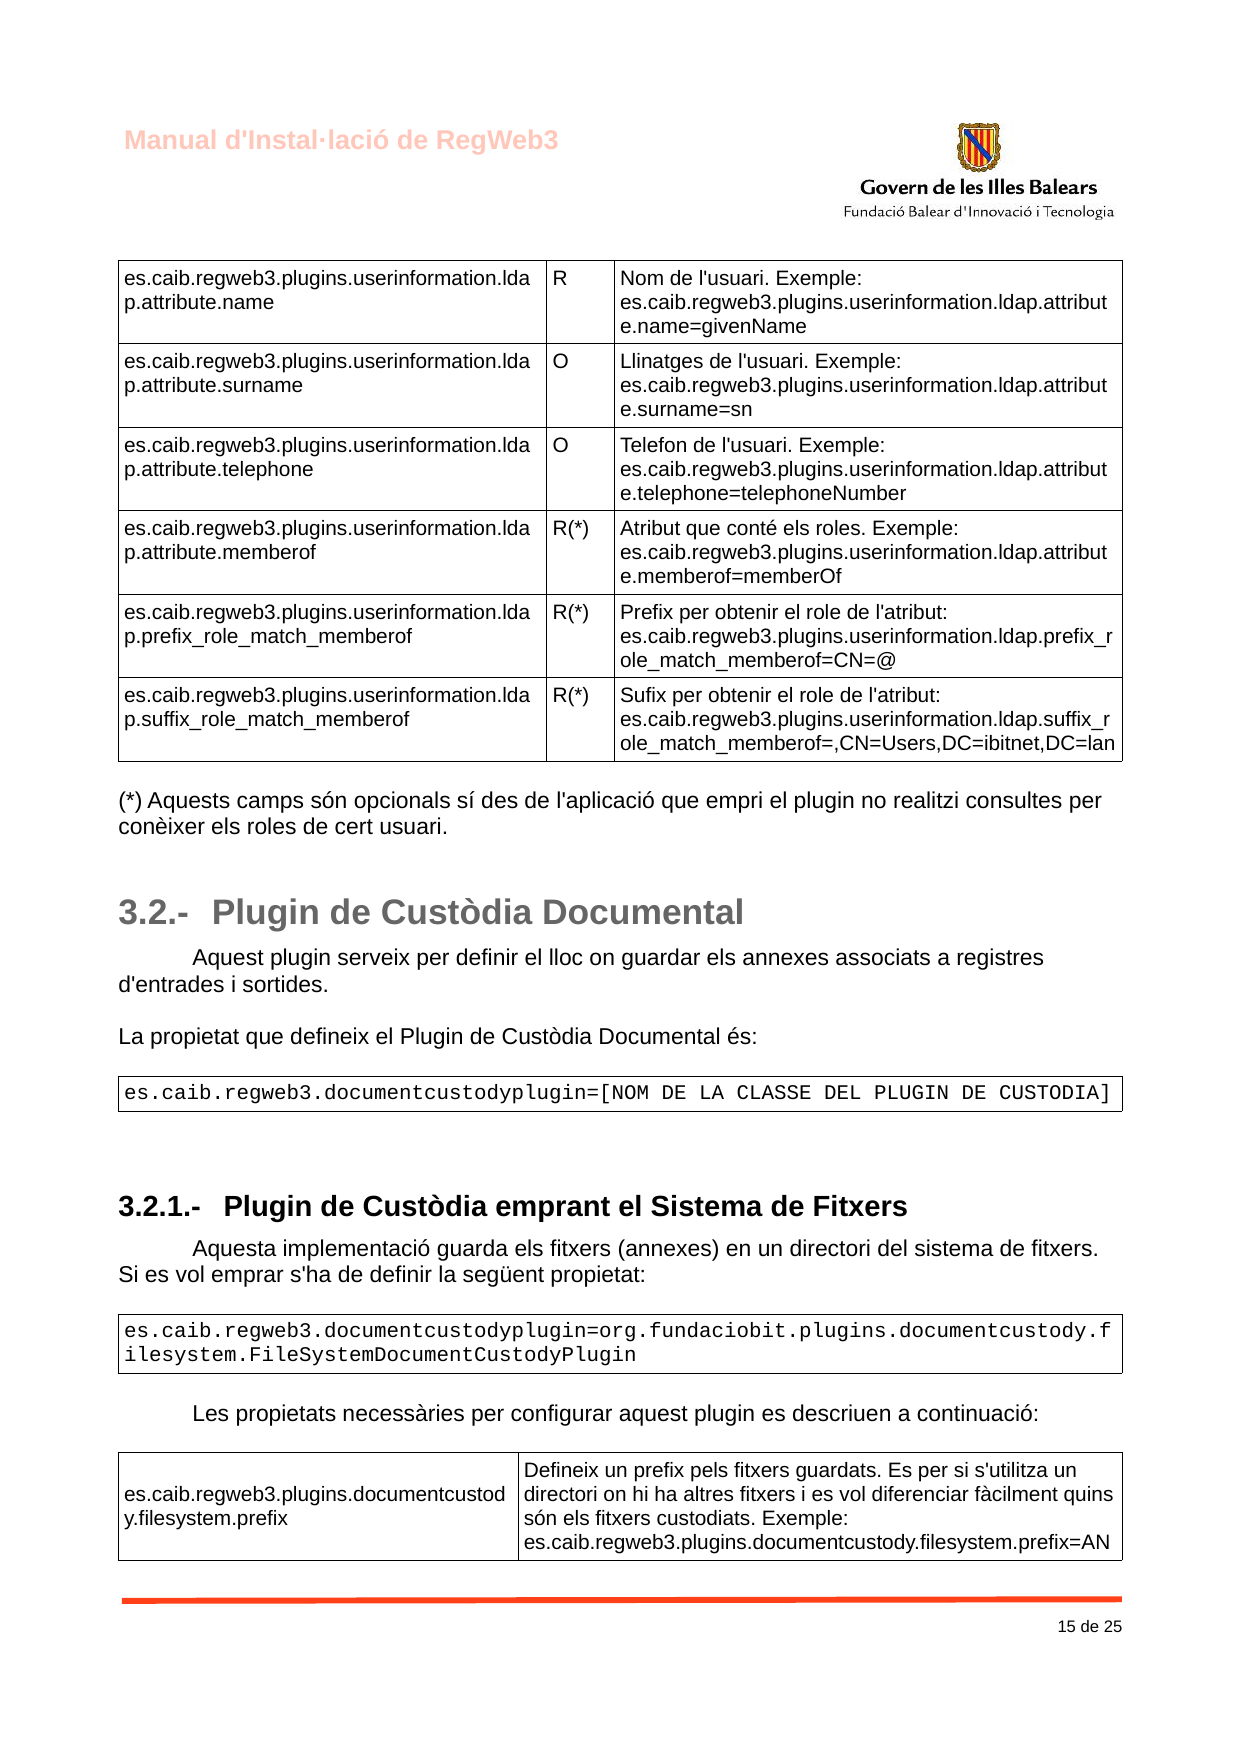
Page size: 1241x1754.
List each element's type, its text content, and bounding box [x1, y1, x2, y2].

table_cell O [547, 344, 614, 427]
table_cell es.caib.regweb3.plugins.userinformation.ldap.attribute.memberof [119, 511, 546, 594]
table_cell R(*) [547, 595, 614, 677]
subtitle Plugin de Custòdia emprant el Sistema de Fitxers [118, 1189, 1122, 1223]
table_cell es.caib.regweb3.plugins.userinformation.ldap.suffix_role_match_memberof [119, 678, 546, 761]
table_cell Sufix per obtenir el role de l'atribut: es.caib.regweb3.plugins.userinformation.ldap.suffix_role_match_memberof=,CN=Users,DC=ibitnet,DC=lan [615, 678, 1122, 761]
table_header Defineix un prefix pels fitxers guardats. Es per si s'utilitza un directori on hi ha altres fitxers i es vol diferenciar fàcilment quins són els fitxers custodiats. Exemple: es.caib.regweb3.plugins.documentcustody.filesystem.prefix=AN [519, 1453, 1122, 1559]
picture [840, 123, 1117, 220]
table_header es.caib.regweb3.documentcustodyplugin=org.fundaciobit.plugins.documentcustody.filesystem.FileSystemDocumentCustodyPlugin [119, 1315, 1122, 1373]
text Aquesta implementació guarda els fitxers (annexes) en un directori del sistema de fitxers. Si es vol emprar s'ha de definir la següent propietat: [118, 1235, 1122, 1288]
table_cell R [547, 261, 614, 343]
table_cell O [547, 428, 614, 510]
table_cell Atribut que conté els roles. Exemple: es.caib.regweb3.plugins.userinformation.ldap.attribute.memberof=memberOf [615, 511, 1122, 594]
table_cell es.caib.regweb3.plugins.userinformation.ldap.prefix_role_match_memberof [119, 595, 546, 677]
text La propietat que defineix el Plugin de Custòdia Documental és: [118, 1023, 1122, 1050]
table_cell Nom de l'usuari. Exemple: es.caib.regweb3.plugins.userinformation.ldap.attribute.name=givenName [615, 261, 1122, 343]
text Les propietats necessàries per configurar aquest plugin es descriuen a continuació: [118, 1399, 1122, 1426]
table_cell es.caib.regweb3.plugins.userinformation.ldap.attribute.name [119, 261, 546, 343]
table_cell es.caib.regweb3.plugins.userinformation.ldap.attribute.surname [119, 344, 546, 427]
table_cell es.caib.regweb3.plugins.userinformation.ldap.attribute.telephone [119, 428, 546, 510]
subtitle Plugin de Custòdia Documental [118, 891, 1122, 932]
text Aquest plugin serveix per definir el lloc on guardar els annexes associats a registres d'entrades i sortides. [118, 944, 1122, 997]
table_header es.caib.regweb3.documentcustodyplugin=[NOM DE LA CLASSE DEL PLUGIN DE CUSTODIA] [119, 1077, 1122, 1111]
text (*) Aquests camps són opcionals sí des de l'aplicació que empri el plugin no realitzi consultes per conèixer els roles de cert usuari. [118, 787, 1122, 840]
table_cell R(*) [547, 678, 614, 761]
table_cell Telefon de l'usuari. Exemple: es.caib.regweb3.plugins.userinformation.ldap.attribute.telephone=telephoneNumber [615, 428, 1122, 510]
table_cell Llinatges de l'usuari. Exemple: es.caib.regweb3.plugins.userinformation.ldap.attribute.surname=sn [615, 344, 1122, 427]
table_cell Prefix per obtenir el role de l'atribut: es.caib.regweb3.plugins.userinformation.ldap.prefix_role_match_memberof=CN=@ [615, 595, 1122, 677]
table_cell R(*) [547, 511, 614, 594]
table_header es.caib.regweb3.plugins.documentcustody.filesystem.prefix [119, 1453, 518, 1559]
